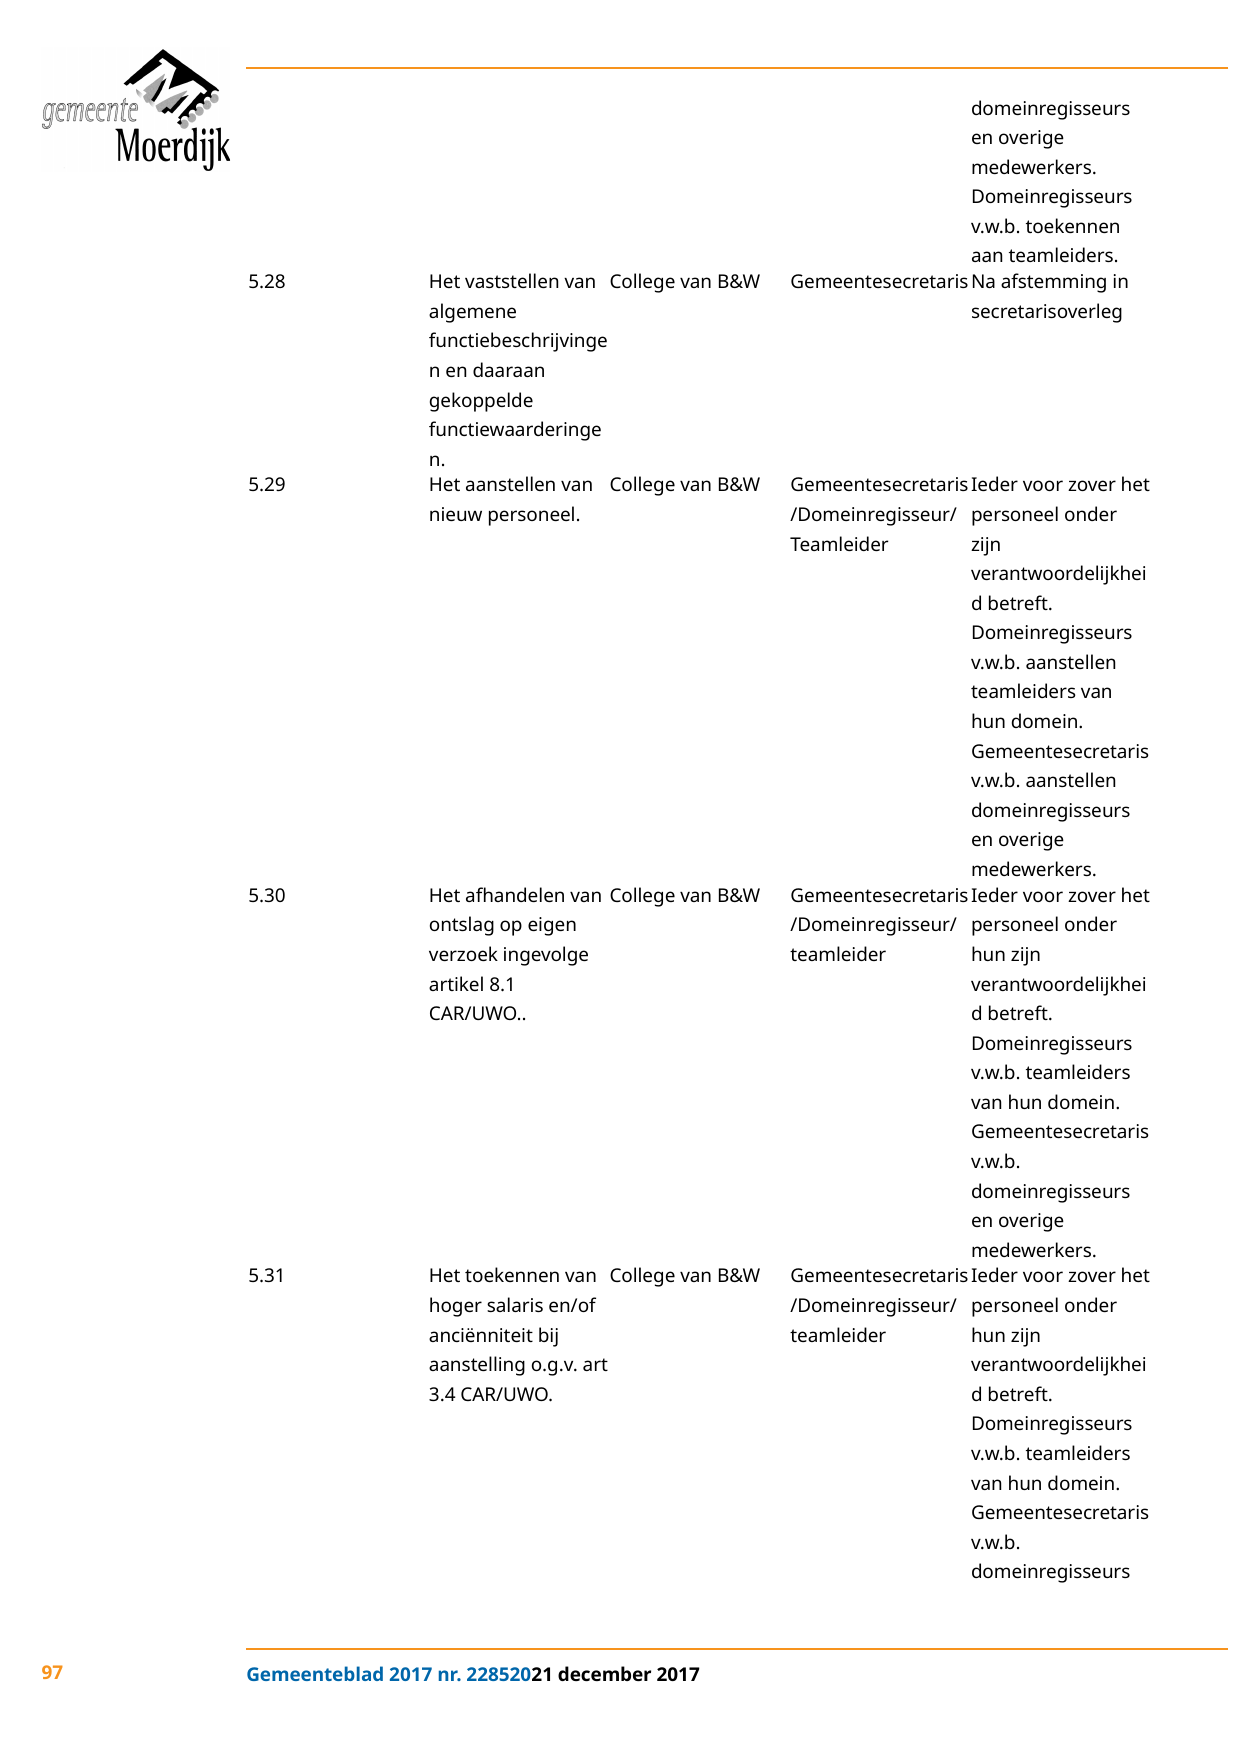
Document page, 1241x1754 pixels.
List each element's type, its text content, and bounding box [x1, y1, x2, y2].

table_cell Het vaststellen van algemene functiebeschrijvingen en daaraan gekoppelde functiewaarderingen. [429, 269, 609, 472]
table_cell Ieder voor zover het personeel onder hun zijn verantwoordelijkheid betreft. Domeinregisseurs v.w.b. teamleiders van hun domein. Gemeentesecretaris v.w.b. domeinregisseurs en overige medewerkers. [971, 882, 1152, 1263]
table_cell College van B&W [609, 269, 790, 472]
table_cell Ieder voor zover het personeel onder zijn verantwoordelijkheid betreft. Domeinregisseurs v.w.b. aanstellen teamleiders van hun domein. Gemeentesecretaris v.w.b. aanstellen domeinregisseurs en overige medewerkers. [971, 472, 1152, 882]
table_cell College van B&W [609, 882, 790, 1263]
table_cell College van B&W [609, 472, 790, 882]
table_cell 5.29 [248, 472, 429, 882]
table_cell 5.28 [248, 269, 429, 472]
table_cell Na afstemming in secretarisoverleg [971, 269, 1152, 472]
table_cell 5.30 [248, 882, 429, 1263]
table_cell domeinregisseurs en overige medewerkers. Domeinregisseurs v.w.b. toekennen aan teamleiders. [971, 95, 1152, 268]
table_cell [248, 95, 429, 268]
table_cell [790, 95, 971, 268]
table_cell Gemeentesecretaris [790, 269, 971, 472]
picture [41, 47, 231, 172]
table_cell 5.31 [248, 1263, 429, 1584]
table_cell Gemeentesecretaris/Domeinregisseur/teamleider [790, 882, 971, 1263]
table_cell Gemeentesecretaris/Domeinregisseur/teamleider [790, 1263, 971, 1584]
table_cell [609, 95, 790, 268]
table_cell [429, 95, 609, 268]
table_cell Het afhandelen van ontslag op eigen verzoek ingevolge artikel 8.1 CAR/UWO.. [429, 882, 609, 1263]
table_cell College van B&W [609, 1263, 790, 1584]
table_cell Het toekennen van hoger salaris en/of anciënniteit bij aanstelling o.g.v. art 3.4 CAR/UWO. [429, 1263, 609, 1584]
table_cell Gemeentesecretaris/Domeinregisseur/Teamleider [790, 472, 971, 882]
table_cell Het aanstellen van nieuw personeel. [429, 472, 609, 882]
table_cell Ieder voor zover het personeel onder hun zijn verantwoordelijkheid betreft. Domeinregisseurs v.w.b. teamleiders van hun domein. Gemeentesecretaris v.w.b. domeinregisseurs [971, 1263, 1152, 1584]
